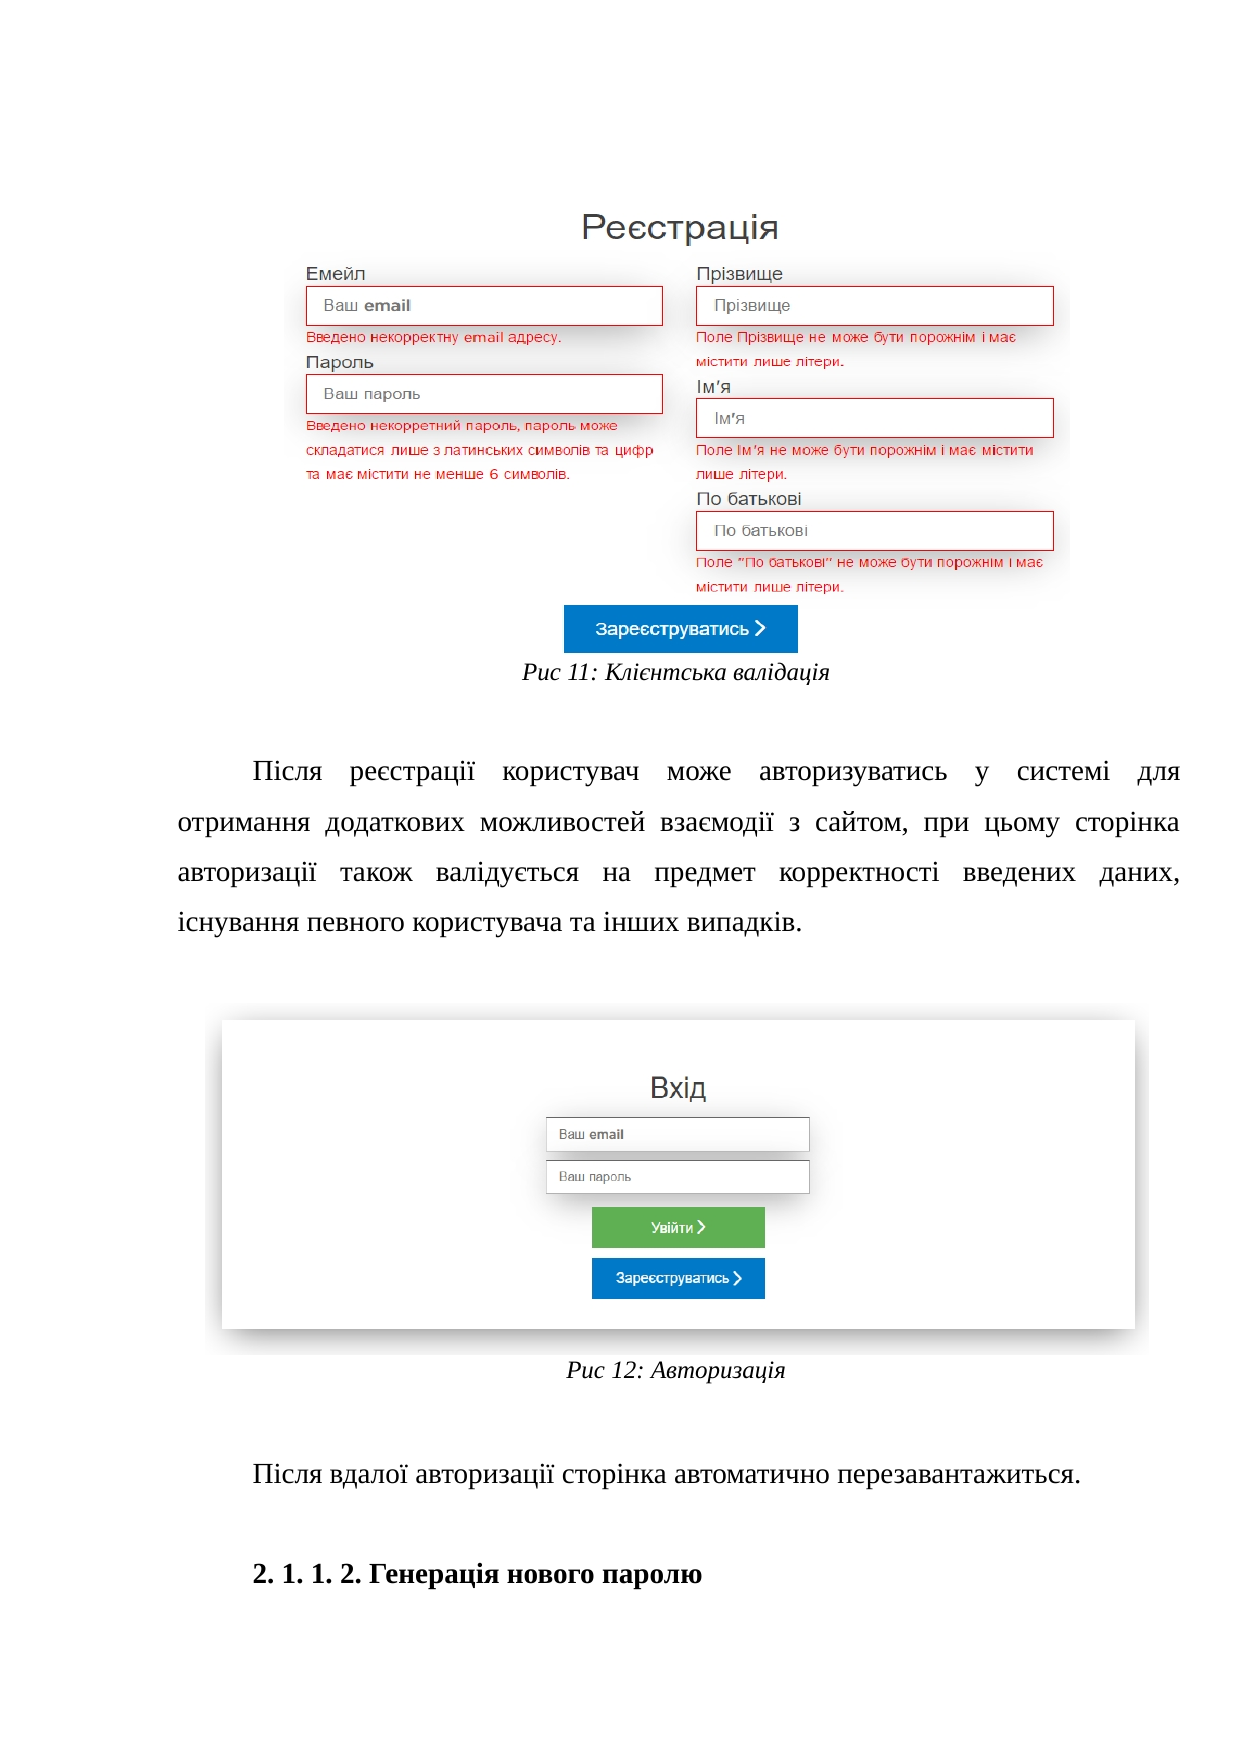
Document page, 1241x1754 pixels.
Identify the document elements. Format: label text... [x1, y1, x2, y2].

text Рис 11: Клієнтська валідація [187, 658, 1167, 686]
picture [284, 196, 1070, 658]
text Після вдалої авторизації сторінка автоматично перезавантажиться. [177, 1456, 1181, 1489]
picture [205, 1003, 1149, 1355]
subtitle 2. 1. 1. 2. Генерація нового паролю [177, 1557, 1181, 1590]
text Після реєстрації користувач може авторизуватись у системі для отримання додаткових можливостей взаємодії з сайтом, при цьому сторінка авторизації також валідується на предмет корректності введених даних, існування певного користувача та інших випадків. [177, 753, 1181, 938]
text Рис 12: Авторизація [187, 1355, 1167, 1384]
